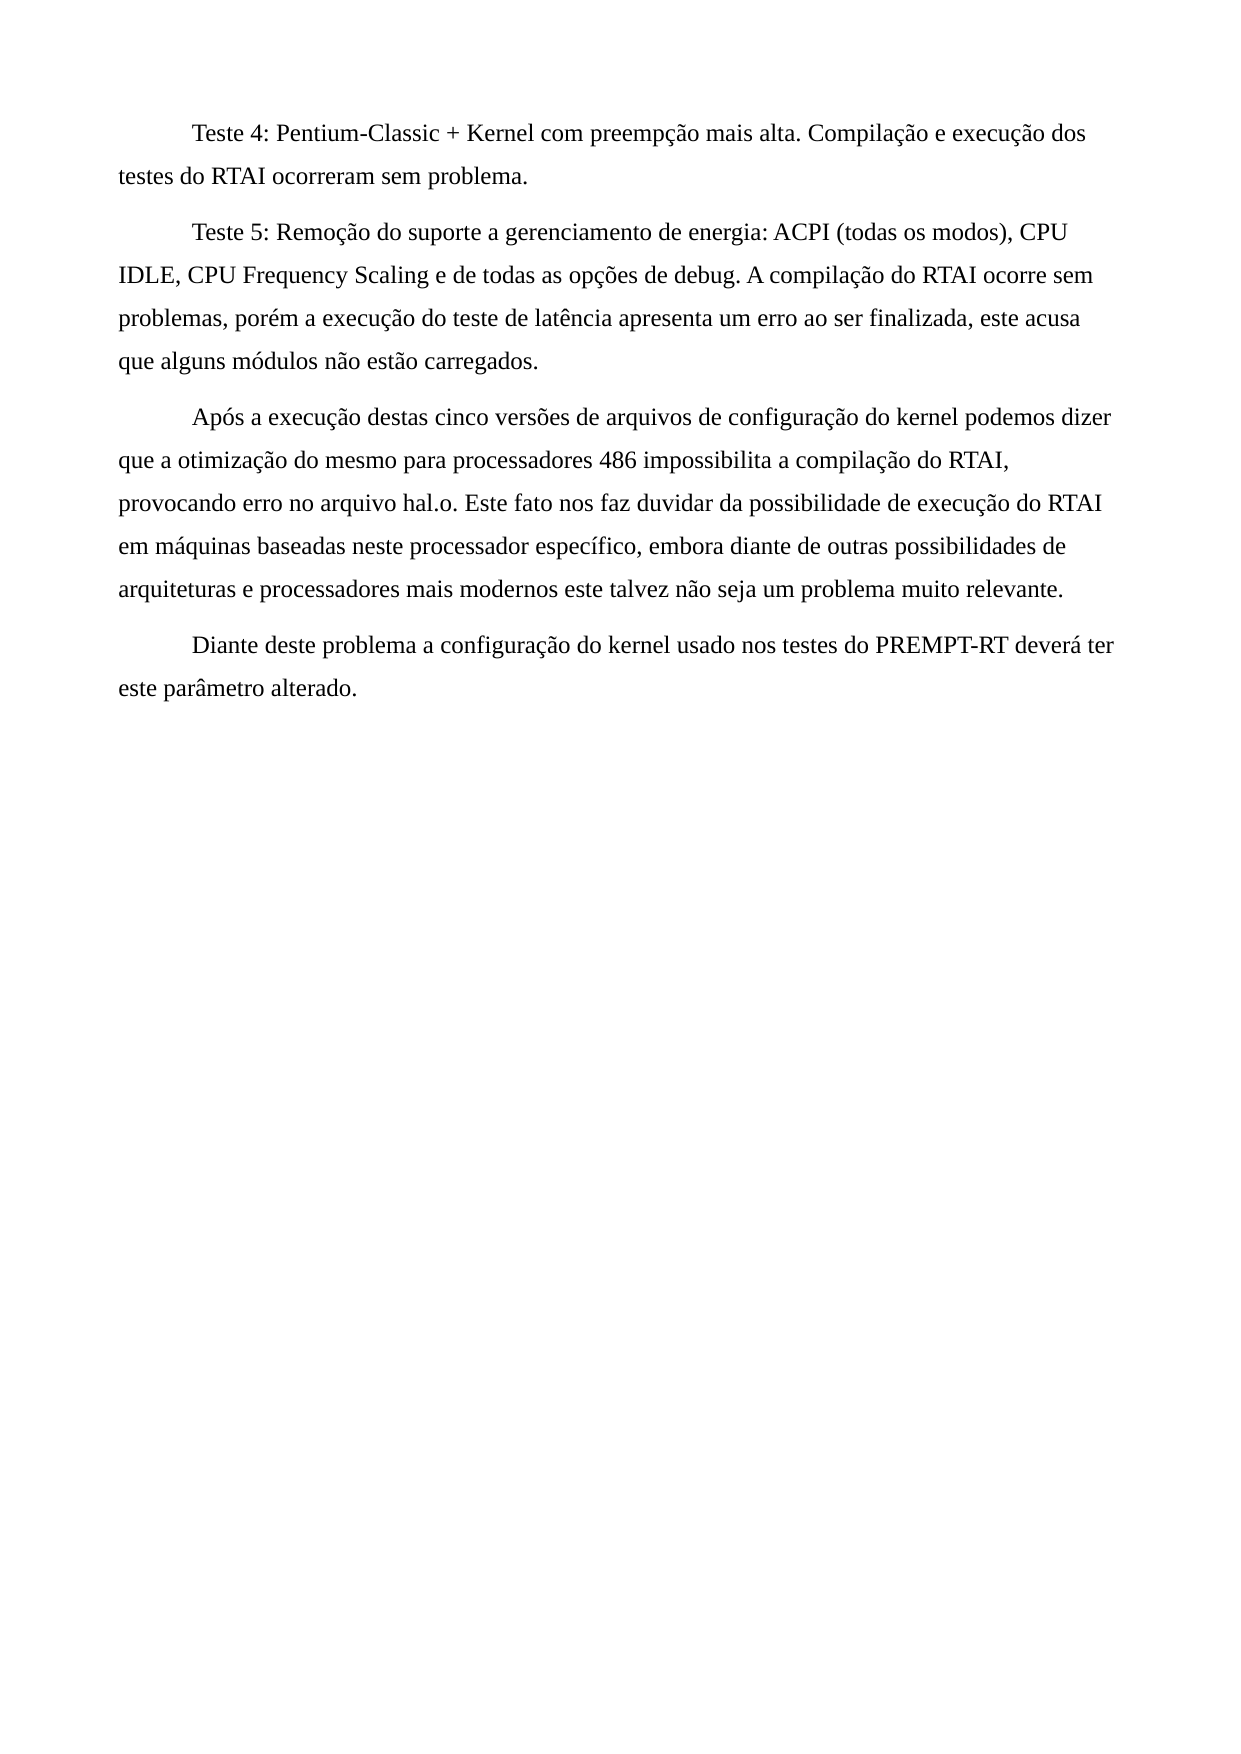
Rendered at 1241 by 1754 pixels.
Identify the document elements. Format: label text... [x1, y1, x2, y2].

text Diante deste problema a configuração do kernel usado nos testes do PREMPT-RT deverá ter este parâmetro alterado. [118, 630, 1122, 702]
text Teste 5: Remoção do suporte a gerenciamento de energia: ACPI (todas os modos), CPU IDLE, CPU Frequency Scaling e de todas as opções de debug. A compilação do RTAI ocorre sem problemas, porém a execução do teste de latência apresenta um erro ao ser finalizada, este acusa que alguns módulos não estão carregados. [118, 217, 1122, 375]
text Teste 4: Pentium-Classic + Kernel com preempção mais alta. Compilação e execução dos testes do RTAI ocorreram sem problema. [118, 118, 1122, 190]
text Após a execução destas cinco versões de arquivos de configuração do kernel podemos dizer que a otimização do mesmo para processadores 486 impossibilita a compilação do RTAI, provocando erro no arquivo hal.o. Este fato nos faz duvidar da possibilidade de execução do RTAI em máquinas baseadas neste processador específico, embora diante de outras possibilidades de arquiteturas e processadores mais modernos este talvez não seja um problema muito relevante. [118, 402, 1122, 603]
